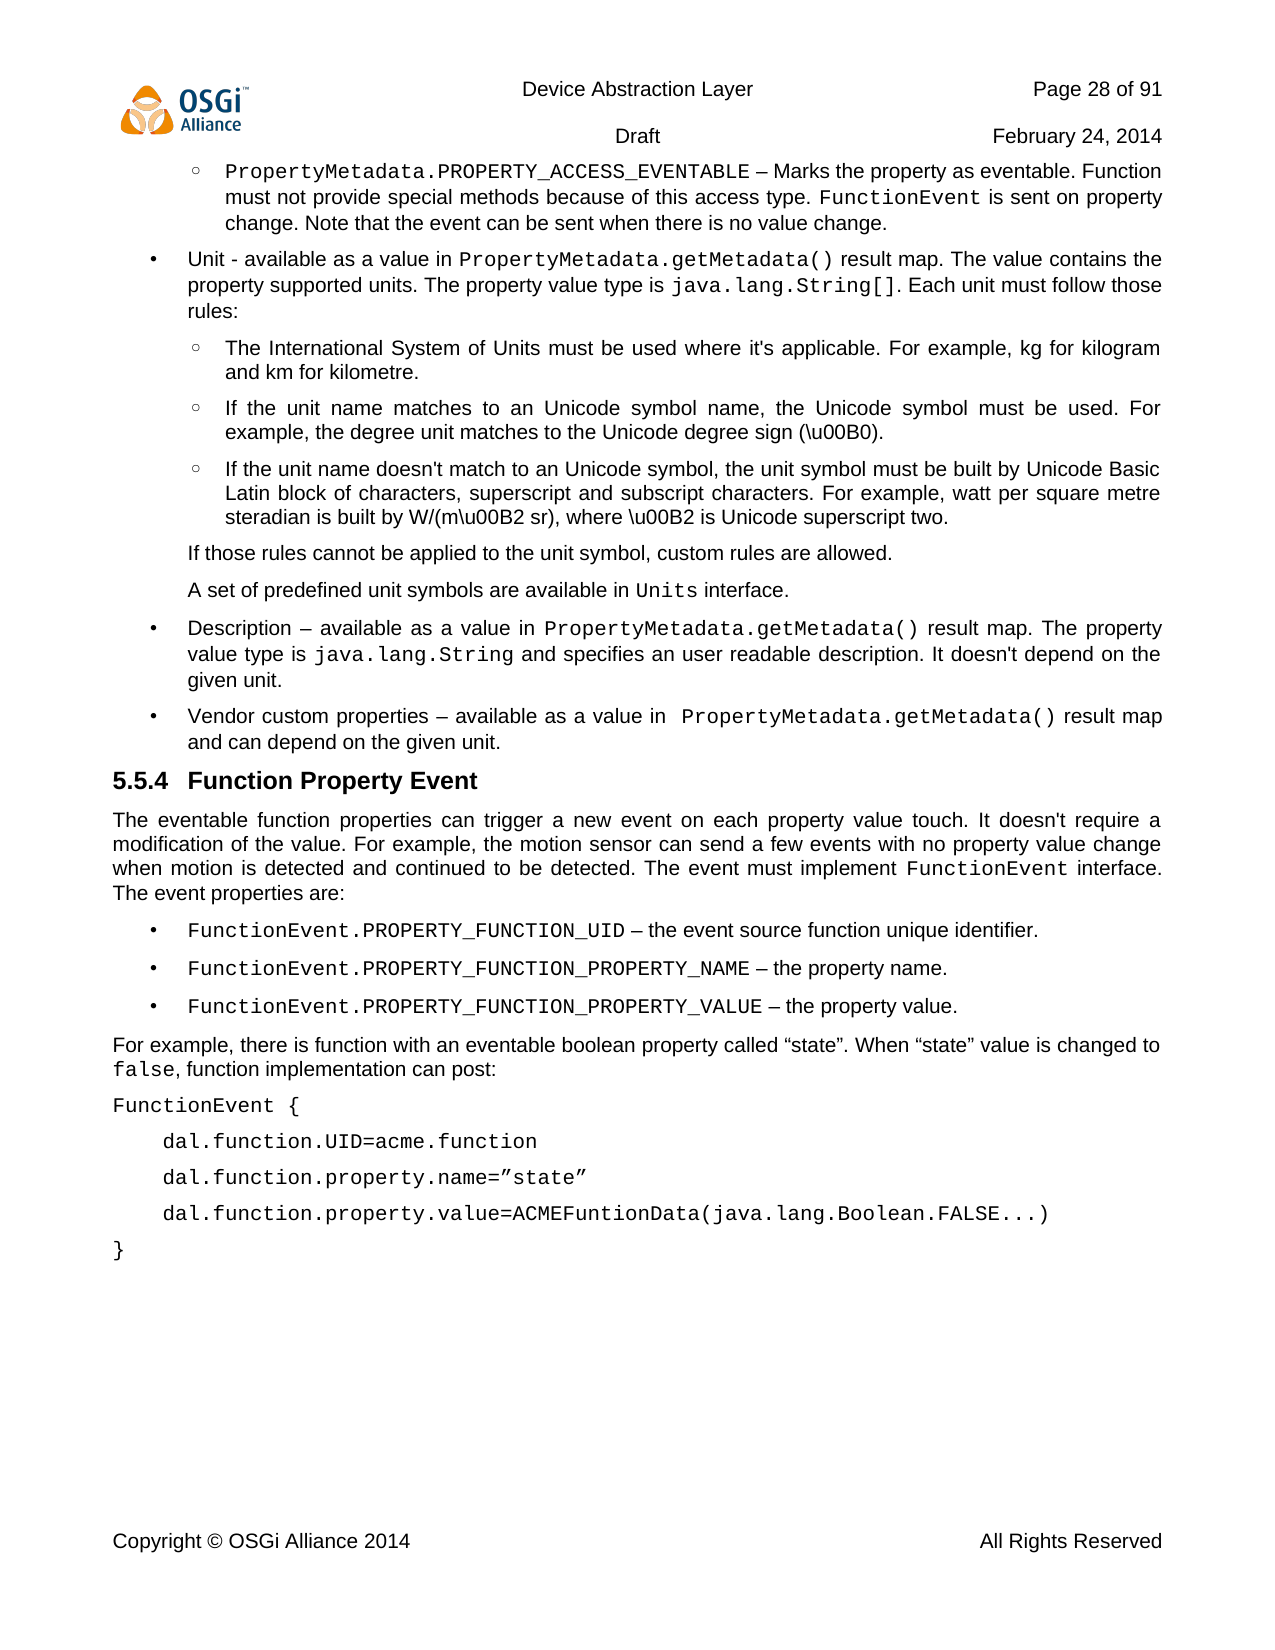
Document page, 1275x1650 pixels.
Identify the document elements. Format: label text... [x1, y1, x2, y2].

list The International System of Units must be used where it's applicable. For example, kg for kilogram and km for kilometre. [187, 335, 1162, 383]
list If the unit name matches to an Unicode symbol name, the Unicode symbol must be used. For example, the degree unit matches to the Unicode degree sign (\u00B0). [187, 396, 1162, 444]
list FunctionEvent.PROPERTY_FUNCTION_PROPERTY_VALUE – the property value. [150, 994, 1162, 1020]
list If those rules cannot be applied to the unit symbol, custom rules are allowed. [150, 541, 1162, 565]
text For example, there is function with an eventable boolean property called “state”. When “state” value is changed to false, function implementation can post: [112, 1033, 1162, 1082]
list If the unit name doesn't match to an Unicode symbol, the unit symbol must be built by Unicode Basic Latin block of characters, superscript and subscript characters. For example, watt per square metre steradian is built by W/(m\u00B2 sr), where \u00B2 is Unicode superscript two. [187, 456, 1162, 528]
list Description – available as a value in PropertyMetadata.getMetadata() result map. The property value type is java.lang.String and specifies an user readable description. It doesn't depend on the given unit. [150, 616, 1162, 691]
text dal.function.property.name=”state” [112, 1167, 1162, 1191]
list FunctionEvent.PROPERTY_FUNCTION_PROPERTY_NAME – the property name. [150, 956, 1162, 982]
list Vendor custom properties – available as a value in PropertyMetadata.getMetadata() result map and can depend on the given unit. [150, 704, 1162, 754]
picture [113, 78, 257, 142]
list PropertyMetadata.PROPERTY_ACCESS_EVENTABLE – Marks the property as eventable. Function must not provide special methods because of this access type. FunctionEvent is sent on property change. Note that the event can be sent when there is no value change. [187, 159, 1162, 235]
text The eventable function properties can trigger a new event on each property value touch. It doesn't require a modification of the value. For example, the motion sensor can send a few events with no property value change when motion is detected and continued to be detected. The event must implement FunctionEvent interface. The event properties are: [112, 807, 1162, 905]
list Unit - available as a value in PropertyMetadata.getMetadata() result map. The value contains the property supported units. The property value type is java.lang.String[]. Each unit must follow those rules: [150, 247, 1162, 323]
list FunctionEvent.PROPERTY_FUNCTION_UID – the event source function unique identifier. [150, 918, 1162, 943]
subtitle Function Property Event [112, 766, 1162, 795]
text dal.function.property.value=ACMEFuntionData(java.lang.Boolean.FALSE...) [112, 1203, 1162, 1227]
text } [112, 1239, 1162, 1263]
list A set of predefined unit symbols are available in Units interface. [150, 577, 1162, 603]
text dal.function.UID=acme.function [112, 1131, 1162, 1155]
text FunctionEvent { [112, 1095, 1162, 1118]
